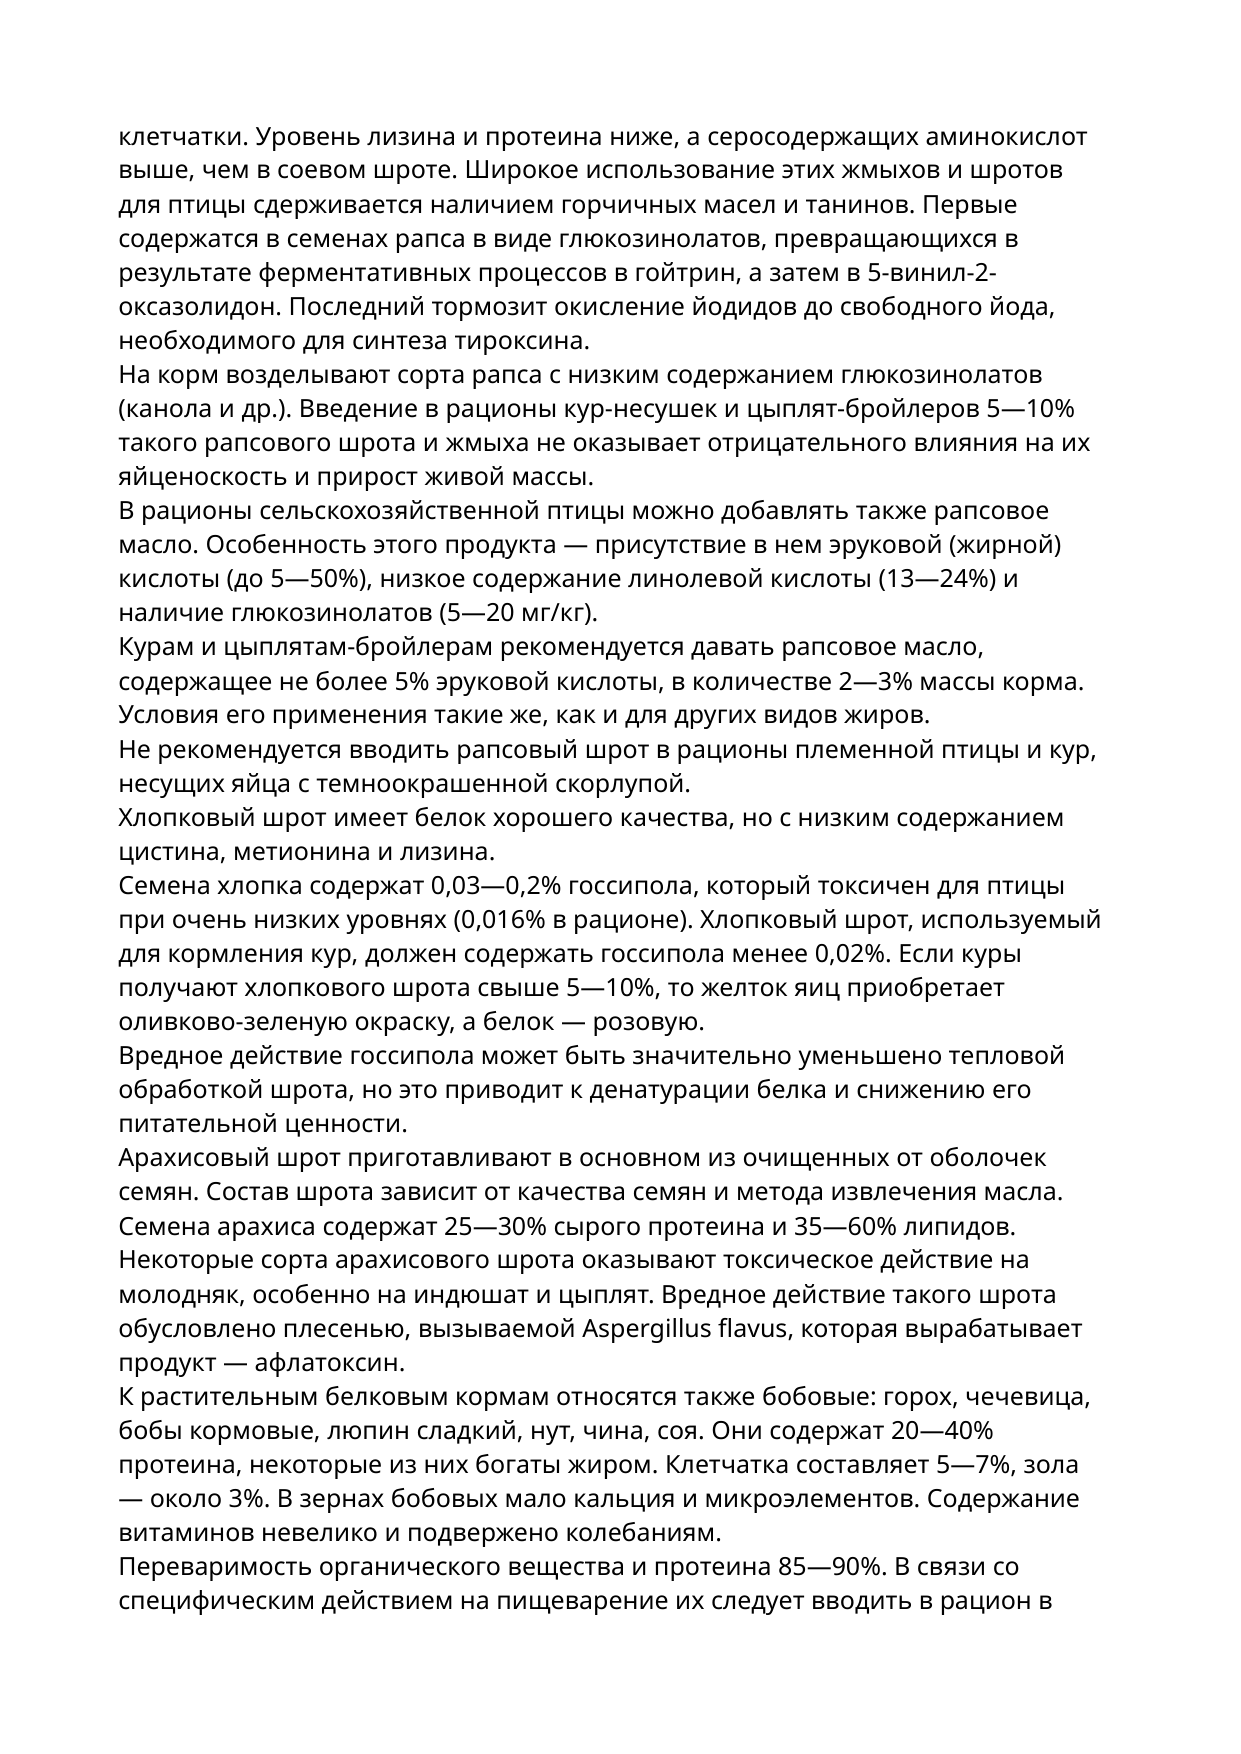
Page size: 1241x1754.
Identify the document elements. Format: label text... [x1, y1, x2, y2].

text клетчатки. Уровень лизина и протеина ниже, а серосодержащих аминокислот выше, чем в соевом шроте. Широкое использование этих жмыхов и шротов для птицы сдерживается наличием горчичных масел и танинов. Первые содержатся в семенах рапса в виде глюкозинолатов, превращающихся в результате ферментативных процессов в гойтрин, а затем в 5-винил-2-оксазолидон. Последний тормозит окисление йодидов до свободного йода, необходимого для синтеза тироксина. На корм возделывают сорта рапса с низким содержанием глюкозинолатов (канола и др.). Введение в рационы кур-несушек и цыплят-бройлеров 5—10% такого рапсового шрота и жмыха не оказывает отрицательного влияния на их яйценоскость и прирост живой массы. В рационы сельскохозяйственной птицы можно добавлять также рапсовое масло. Особенность этого продукта — присутствие в нем эруковой (жирной) кислоты (до 5—50%), низкое содержание линолевой кислоты (13—24%) и наличие глюкозинолатов (5—20 мг/кг). Курам и цыплятам-бройлерам рекомендуется давать рапсовое масло, содержащее не более 5% эруковой кислоты, в количестве 2—3% массы корма. Условия его применения такие же, как и для других видов жиров. He рекомендуется вводить рапсовый шрот в рационы племенной птицы и кур, несущих яйца с темноокрашенной скорлупой. Хлопковый шрот имеет белок хорошего качества, но с низким содержанием цистина, метионина и лизина. Семена хлопка содержат 0,03—0,2% госсипола, который токсичен для птицы при очень низких уровнях (0,016% в рационе). Хлопковый шрот, используемый для кормления кур, должен содержать госсипола менее 0,02%. Если куры получают хлопкового шрота свыше 5—10%, то желток яиц приобретает оливково-зеленую окраску, а белок — розовую. Вредное действие госсипола может быть значительно уменьшено тепловой обработкой шрота, но это приводит к денатурации белка и снижению его питательной ценности. Арахисовый шрот приготавливают в основном из очищенных от оболочек семян. Состав шрота зависит от качества семян и метода извлечения масла. Семена арахиса содержат 25—30% сырого протеина и 35—60% липидов. Некоторые сорта арахисового шрота оказывают токсическое действие на молодняк, особенно на индюшат и цыплят. Вредное действие такого шрота обусловлено плесенью, вызываемой Aspergillus flavus, которая вырабатывает продукт — афлатоксин. К растительным белковым кормам относятся также бобовые: горох, чечевица, бобы кормовые, люпин сладкий, нут, чина, соя. Они содержат 20—40% протеина, некоторые из них богаты жиром. Клетчатка составляет 5—7%, зола — около 3%. В зернах бобовых мало кальция и микроэлементов. Содержание витаминов невелико и подвержено колебаниям. Переваримость органического вещества и протеина 85—90%. В связи со специфическим действием на пищеварение их следует вводить в рацион в [118, 118, 1106, 1617]
